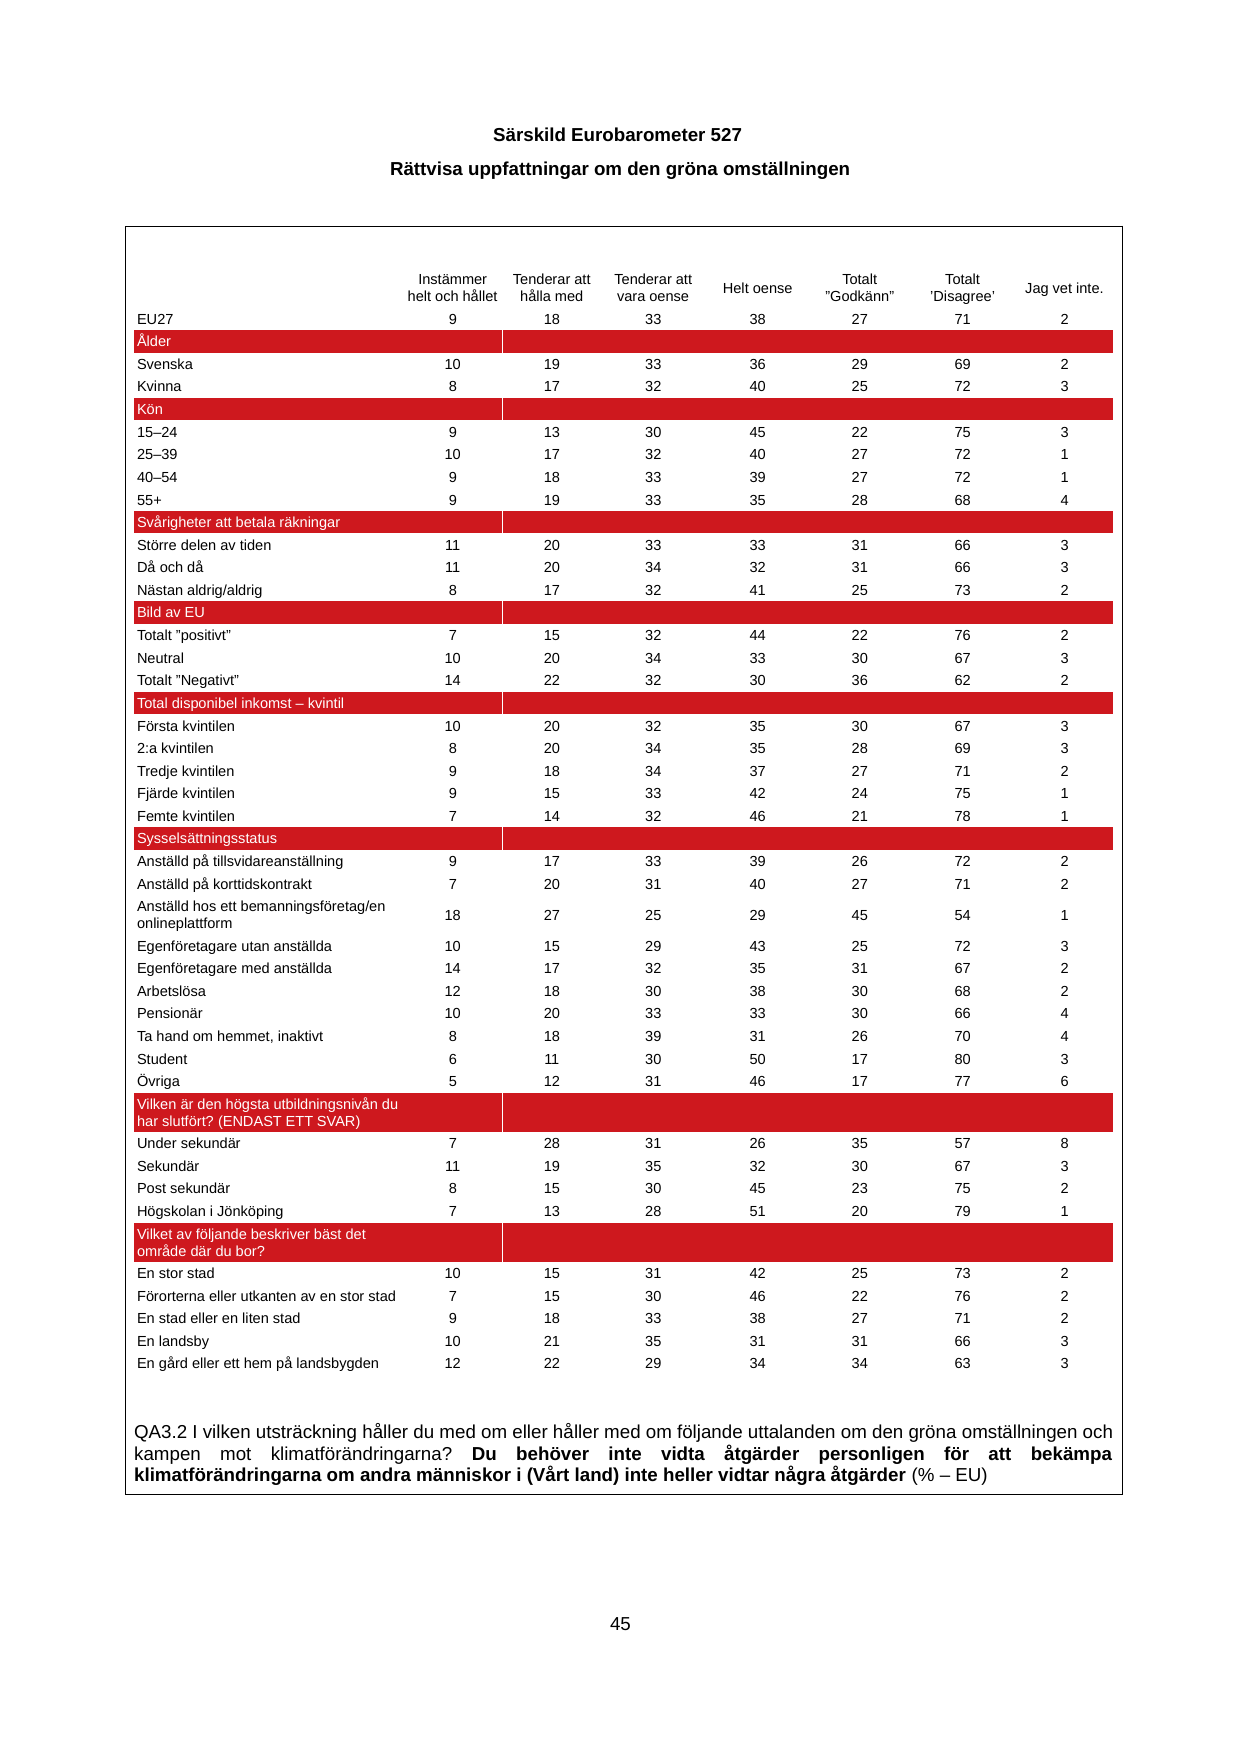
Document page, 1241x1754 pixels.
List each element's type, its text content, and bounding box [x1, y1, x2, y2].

table_cell 31 [601, 1262, 705, 1284]
table_cell 12 [403, 1352, 502, 1375]
table_cell 8 [403, 579, 502, 601]
table_cell 46 [705, 1285, 810, 1307]
table_cell 32 [601, 669, 705, 692]
table_cell 35 [705, 488, 810, 511]
table_cell Nästan aldrig/aldrig [134, 579, 403, 601]
table_cell Kön [134, 398, 403, 420]
table_cell Total disponibel inkomst – kvintil [134, 692, 403, 714]
table_cell [705, 1223, 810, 1262]
table_cell Svårigheter att betala räkningar [134, 511, 403, 533]
table_cell 17 [503, 579, 601, 601]
table_cell 40–54 [134, 466, 403, 488]
table_cell 8 [403, 375, 502, 398]
table_cell 1 [1016, 782, 1113, 805]
table_cell [403, 398, 502, 420]
table_cell 17 [503, 850, 601, 872]
table_cell 9 [403, 760, 502, 782]
table_cell 20 [503, 534, 601, 556]
table_cell 34 [705, 1352, 810, 1375]
table_cell 3 [1016, 534, 1113, 556]
table_cell [503, 1093, 601, 1132]
table_cell [909, 398, 1016, 420]
table_cell 19 [503, 1155, 601, 1177]
table_cell 35 [810, 1132, 909, 1155]
table_cell 11 [403, 534, 502, 556]
table_cell 40 [705, 873, 810, 895]
table_cell [909, 827, 1016, 850]
table_cell 57 [909, 1132, 1016, 1155]
table_cell 27 [810, 443, 909, 466]
table_cell 9 [403, 1307, 502, 1330]
table_cell 2 [1016, 850, 1113, 872]
table_cell 34 [810, 1352, 909, 1375]
table_cell 26 [705, 1132, 810, 1155]
table_cell 26 [810, 1025, 909, 1047]
table_cell 33 [601, 1002, 705, 1025]
table_cell 10 [403, 1002, 502, 1025]
table_cell 3 [1016, 646, 1113, 669]
table_cell 12 [403, 980, 502, 1002]
table_cell 33 [601, 466, 705, 488]
table_cell 32 [601, 714, 705, 737]
table_cell EU27 [134, 308, 403, 330]
table_cell 32 [601, 579, 705, 601]
table_cell 3 [1016, 1048, 1113, 1070]
table_cell 2 [1016, 579, 1113, 601]
table_cell 66 [909, 556, 1016, 579]
table_cell Neutral [134, 646, 403, 669]
table_cell [403, 1093, 502, 1132]
table_cell 15 [503, 1285, 601, 1307]
table_cell [810, 601, 909, 624]
table_cell 8 [403, 1177, 502, 1200]
table_cell 31 [810, 534, 909, 556]
table_cell [1016, 330, 1113, 353]
table_cell Ta hand om hemmet, inaktivt [134, 1025, 403, 1047]
table_cell 10 [403, 353, 502, 375]
table_cell 15 [503, 624, 601, 646]
table_cell 22 [810, 420, 909, 443]
table_cell 50 [705, 1048, 810, 1070]
table_cell 28 [810, 488, 909, 511]
table_cell 67 [909, 957, 1016, 980]
table_cell [810, 398, 909, 420]
table_cell 34 [601, 556, 705, 579]
table_cell En landsby [134, 1330, 403, 1352]
table_cell 30 [601, 420, 705, 443]
table_cell Förorterna eller utkanten av en stor stad [134, 1285, 403, 1307]
table_cell 30 [810, 646, 909, 669]
table_cell 25 [810, 935, 909, 957]
table_cell 29 [601, 935, 705, 957]
table_cell [705, 398, 810, 420]
table_cell 28 [810, 737, 909, 759]
table_cell 3 [1016, 935, 1113, 957]
table_cell 80 [909, 1048, 1016, 1070]
table_cell 28 [601, 1200, 705, 1222]
table_cell 68 [909, 980, 1016, 1002]
table_cell [601, 601, 705, 624]
table_cell 8 [1016, 1132, 1113, 1155]
table_cell [705, 511, 810, 533]
table_cell 30 [810, 1002, 909, 1025]
table_cell [909, 330, 1016, 353]
table_cell 39 [705, 466, 810, 488]
table_cell 27 [810, 873, 909, 895]
table_cell 72 [909, 375, 1016, 398]
table_cell 25–39 [134, 443, 403, 466]
table_cell 3 [1016, 1330, 1113, 1352]
table_cell 23 [810, 1177, 909, 1200]
table_cell 4 [1016, 1002, 1113, 1025]
table_cell 51 [705, 1200, 810, 1222]
table_cell 15 [503, 935, 601, 957]
table_cell 35 [705, 737, 810, 759]
table_cell Arbetslösa [134, 980, 403, 1002]
table_cell 67 [909, 1155, 1016, 1177]
table_cell 10 [403, 646, 502, 669]
table_cell 2 [1016, 669, 1113, 692]
table_cell 39 [601, 1025, 705, 1047]
table_cell 31 [810, 957, 909, 980]
table_cell [810, 827, 909, 850]
table_cell [503, 398, 601, 420]
table_cell 1 [1016, 1200, 1113, 1222]
table_cell 20 [503, 556, 601, 579]
table_cell Totalt ”Negativt” [134, 669, 403, 692]
table_cell 11 [403, 556, 502, 579]
table_cell 24 [810, 782, 909, 805]
table_cell 20 [503, 873, 601, 895]
table_cell 31 [810, 1330, 909, 1352]
table_cell 10 [403, 1262, 502, 1284]
text QA3.2 I vilken utsträckning håller du med om eller håller med om följande uttalanden om den gröna omställningen och kampen mot klimatförändringarna? Du behöver inte vidta åtgärder personligen för att bekämpa klimatförändringarna om andra människor i (Vårt land) inte heller vidtar några åtgärder (% – EU) [134, 1421, 1113, 1486]
table_cell 33 [601, 353, 705, 375]
table_cell 7 [403, 805, 502, 827]
table_cell 30 [601, 980, 705, 1002]
table_cell Första kvintilen [134, 714, 403, 737]
table_cell 10 [403, 714, 502, 737]
table_cell [601, 1093, 705, 1132]
table_cell [403, 1223, 502, 1262]
table_cell 20 [503, 646, 601, 669]
table_cell [1016, 827, 1113, 850]
table_cell [909, 1223, 1016, 1262]
table_cell 14 [403, 669, 502, 692]
table_cell Tredje kvintilen [134, 760, 403, 782]
table_cell 3 [1016, 375, 1113, 398]
table_cell 44 [705, 624, 810, 646]
table_cell 20 [503, 1002, 601, 1025]
table_cell [503, 511, 601, 533]
table_cell 78 [909, 805, 1016, 827]
table_cell [810, 692, 909, 714]
table_cell 22 [810, 624, 909, 646]
table_cell 18 [503, 760, 601, 782]
table_cell 9 [403, 488, 502, 511]
table_cell [403, 601, 502, 624]
table_cell 7 [403, 1285, 502, 1307]
table_cell [601, 330, 705, 353]
table_cell 30 [810, 980, 909, 1002]
table_header Instämmer helt och hållet [403, 268, 502, 307]
table_cell 2 [1016, 624, 1113, 646]
table_cell 2 [1016, 308, 1113, 330]
table_cell [909, 601, 1016, 624]
table_cell 21 [503, 1330, 601, 1352]
table_cell 15–24 [134, 420, 403, 443]
table_cell 25 [810, 375, 909, 398]
table_cell 2 [1016, 1307, 1113, 1330]
table_cell 33 [601, 488, 705, 511]
table_cell 20 [503, 714, 601, 737]
table_cell 7 [403, 1132, 502, 1155]
table_cell 38 [705, 308, 810, 330]
table_cell Större delen av tiden [134, 534, 403, 556]
table_cell [403, 692, 502, 714]
table_cell 6 [403, 1048, 502, 1070]
table_cell 41 [705, 579, 810, 601]
table_cell Sekundär [134, 1155, 403, 1177]
table_cell 33 [705, 534, 810, 556]
table_cell 18 [503, 466, 601, 488]
table_cell [601, 511, 705, 533]
table_cell 40 [705, 375, 810, 398]
table_cell 17 [810, 1048, 909, 1070]
table_cell 27 [810, 308, 909, 330]
table_cell [705, 601, 810, 624]
table_cell [909, 511, 1016, 533]
table_cell 17 [503, 957, 601, 980]
table_cell 33 [601, 782, 705, 805]
table_cell 71 [909, 873, 1016, 895]
table_cell 32 [601, 624, 705, 646]
table_cell 75 [909, 420, 1016, 443]
table_cell 33 [705, 646, 810, 669]
table_cell Egenföretagare med anställda [134, 957, 403, 980]
table_cell [503, 827, 601, 850]
table_cell 55+ [134, 488, 403, 511]
table_cell Pensionär [134, 1002, 403, 1025]
table_cell 14 [503, 805, 601, 827]
table_cell Sysselsättningsstatus [134, 827, 403, 850]
table_cell [503, 330, 601, 353]
table_cell 35 [601, 1155, 705, 1177]
table_cell 31 [601, 1132, 705, 1155]
table_cell 10 [403, 443, 502, 466]
table_cell 66 [909, 1330, 1016, 1352]
table_cell 18 [503, 980, 601, 1002]
table_cell 33 [601, 308, 705, 330]
table_cell 71 [909, 760, 1016, 782]
table_cell [1016, 398, 1113, 420]
table_cell 8 [403, 737, 502, 759]
table_cell 2 [1016, 957, 1113, 980]
table_cell 2 [1016, 873, 1113, 895]
table_cell 71 [909, 308, 1016, 330]
table_cell Anställd hos ett bemanningsföretag/en onlineplattform [134, 895, 403, 934]
table_cell [810, 511, 909, 533]
table_cell Anställd på korttidskontrakt [134, 873, 403, 895]
table_cell Under sekundär [134, 1132, 403, 1155]
table_cell 27 [810, 1307, 909, 1330]
table_cell [1016, 511, 1113, 533]
table_cell 45 [705, 420, 810, 443]
table_cell 3 [1016, 1155, 1113, 1177]
table_cell [1016, 692, 1113, 714]
table_cell 32 [601, 443, 705, 466]
table_cell 15 [503, 1262, 601, 1284]
table_cell 18 [503, 1307, 601, 1330]
table_cell 26 [810, 850, 909, 872]
table_cell 71 [909, 1307, 1016, 1330]
table_header Jag vet inte. [1016, 268, 1113, 307]
table_cell 40 [705, 443, 810, 466]
table_cell 76 [909, 624, 1016, 646]
table_cell [601, 1223, 705, 1262]
table_cell 11 [403, 1155, 502, 1177]
table_cell 33 [601, 850, 705, 872]
table_cell 7 [403, 873, 502, 895]
table_cell 27 [503, 895, 601, 934]
table_cell [909, 692, 1016, 714]
table_cell 32 [601, 957, 705, 980]
table_cell 17 [810, 1070, 909, 1093]
table_cell 46 [705, 805, 810, 827]
table_cell 33 [601, 534, 705, 556]
table_cell 31 [705, 1025, 810, 1047]
table_cell 39 [705, 850, 810, 872]
table_cell 33 [601, 1307, 705, 1330]
table_header Tenderar att hålla med [503, 268, 601, 307]
table_cell 70 [909, 1025, 1016, 1047]
table_cell 73 [909, 579, 1016, 601]
table_cell 36 [705, 353, 810, 375]
table_cell 42 [705, 1262, 810, 1284]
table_cell [810, 1093, 909, 1132]
table_cell 17 [503, 443, 601, 466]
table_cell 42 [705, 782, 810, 805]
table_cell 18 [503, 1025, 601, 1047]
table_cell 32 [705, 1155, 810, 1177]
table_header Helt oense [705, 268, 810, 307]
table_cell 32 [601, 805, 705, 827]
table_header Totalt ”Godkänn” [810, 268, 909, 307]
table_cell En gård eller ett hem på landsbygden [134, 1352, 403, 1375]
table_cell 2 [1016, 980, 1113, 1002]
table_cell 1 [1016, 805, 1113, 827]
table_cell 15 [503, 1177, 601, 1200]
table_cell 3 [1016, 1352, 1113, 1375]
table_cell 7 [403, 1200, 502, 1222]
table_cell En stor stad [134, 1262, 403, 1284]
table_cell 9 [403, 782, 502, 805]
table_cell 66 [909, 534, 1016, 556]
table_cell 27 [810, 466, 909, 488]
table_cell 2 [1016, 760, 1113, 782]
table_cell 34 [601, 760, 705, 782]
table_cell 20 [810, 1200, 909, 1222]
table_cell 72 [909, 466, 1016, 488]
table_cell 2 [1016, 1177, 1113, 1200]
table_cell 35 [705, 714, 810, 737]
table_cell [1016, 601, 1113, 624]
table_cell 13 [503, 1200, 601, 1222]
table_cell 31 [601, 1070, 705, 1093]
table_cell 22 [503, 1352, 601, 1375]
table_cell 68 [909, 488, 1016, 511]
table_cell 30 [601, 1177, 705, 1200]
table_cell Då och då [134, 556, 403, 579]
table_cell 63 [909, 1352, 1016, 1375]
table_cell 18 [503, 308, 601, 330]
table_cell 2 [1016, 353, 1113, 375]
table_cell 66 [909, 1002, 1016, 1025]
table_cell [705, 692, 810, 714]
table_cell Post sekundär [134, 1177, 403, 1200]
table_cell [503, 1223, 601, 1262]
table_cell 72 [909, 850, 1016, 872]
table_cell 28 [503, 1132, 601, 1155]
table_cell 4 [1016, 488, 1113, 511]
table_cell 36 [810, 669, 909, 692]
table_cell 72 [909, 443, 1016, 466]
table_cell 19 [503, 353, 601, 375]
table_header Tenderar att vara oense [601, 268, 705, 307]
table_cell [705, 330, 810, 353]
table_cell Egenföretagare utan anställda [134, 935, 403, 957]
table_cell 10 [403, 1330, 502, 1352]
table_cell 35 [705, 957, 810, 980]
table_cell [503, 692, 601, 714]
table_cell 30 [601, 1285, 705, 1307]
table_cell 1 [1016, 466, 1113, 488]
table_cell 12 [503, 1070, 601, 1093]
table_cell 67 [909, 714, 1016, 737]
table_cell 22 [810, 1285, 909, 1307]
table_cell Femte kvintilen [134, 805, 403, 827]
table_cell 9 [403, 850, 502, 872]
table_cell [810, 330, 909, 353]
table_cell 73 [909, 1262, 1016, 1284]
table_header [134, 268, 403, 307]
table_cell 38 [705, 980, 810, 1002]
table_cell 30 [810, 1155, 909, 1177]
table_cell 20 [503, 737, 601, 759]
table_cell Ålder [134, 330, 403, 353]
table_cell 13 [503, 420, 601, 443]
table_cell [601, 692, 705, 714]
table_cell 7 [403, 624, 502, 646]
table_cell 35 [601, 1330, 705, 1352]
table_cell [705, 1093, 810, 1132]
table_cell Vilket av följande beskriver bäst det område där du bor? [134, 1223, 403, 1262]
table_cell Vilken är den högsta utbildningsnivån du har slutfört? (ENDAST ETT SVAR) [134, 1093, 403, 1132]
table_cell 25 [810, 1262, 909, 1284]
table_cell 5 [403, 1070, 502, 1093]
table_cell 9 [403, 308, 502, 330]
table_cell 2:a kvintilen [134, 737, 403, 759]
table_cell 19 [503, 488, 601, 511]
table_cell 37 [705, 760, 810, 782]
table_cell 62 [909, 669, 1016, 692]
table_cell 32 [705, 556, 810, 579]
table_cell 10 [403, 935, 502, 957]
table_cell [1016, 1093, 1113, 1132]
table_cell 54 [909, 895, 1016, 934]
table_cell 9 [403, 420, 502, 443]
table_cell 14 [403, 957, 502, 980]
table_cell 45 [810, 895, 909, 934]
table_cell 75 [909, 782, 1016, 805]
table_cell 32 [601, 375, 705, 398]
table_cell [403, 330, 502, 353]
table_cell 30 [601, 1048, 705, 1070]
table_cell 29 [705, 895, 810, 934]
table_cell 46 [705, 1070, 810, 1093]
table_cell 69 [909, 737, 1016, 759]
table_cell Svenska [134, 353, 403, 375]
table_cell Kvinna [134, 375, 403, 398]
table_cell 33 [705, 1002, 810, 1025]
table_cell [1016, 1223, 1113, 1262]
table_cell 76 [909, 1285, 1016, 1307]
table_cell 31 [601, 873, 705, 895]
table_cell 3 [1016, 556, 1113, 579]
table_cell 43 [705, 935, 810, 957]
table_cell 1 [1016, 443, 1113, 466]
table_cell 27 [810, 760, 909, 782]
table_cell 30 [810, 714, 909, 737]
table_cell 77 [909, 1070, 1016, 1093]
table_cell 9 [403, 466, 502, 488]
table_cell 25 [601, 895, 705, 934]
table_cell [503, 601, 601, 624]
table_cell 21 [810, 805, 909, 827]
table_cell [705, 827, 810, 850]
table_cell 17 [503, 375, 601, 398]
table_cell 79 [909, 1200, 1016, 1222]
table_cell 3 [1016, 714, 1113, 737]
table_cell 4 [1016, 1025, 1113, 1047]
table_cell Anställd på tillsvidareanställning [134, 850, 403, 872]
table_cell 11 [503, 1048, 601, 1070]
table_cell 8 [403, 1025, 502, 1047]
table_cell [909, 1093, 1016, 1132]
table_header Totalt ’Disagree’ [909, 268, 1016, 307]
table_cell 6 [1016, 1070, 1113, 1093]
table_cell [403, 827, 502, 850]
table_cell Bild av EU [134, 601, 403, 624]
table_cell 18 [403, 895, 502, 934]
table_cell 69 [909, 353, 1016, 375]
table_cell Student [134, 1048, 403, 1070]
table_cell Övriga [134, 1070, 403, 1093]
table_cell 29 [601, 1352, 705, 1375]
table_cell 31 [810, 556, 909, 579]
table_cell [810, 1223, 909, 1262]
table_cell 34 [601, 646, 705, 669]
table_cell 2 [1016, 1285, 1113, 1307]
table_cell 67 [909, 646, 1016, 669]
table_cell Totalt ”positivt” [134, 624, 403, 646]
table_cell 1 [1016, 895, 1113, 934]
table_cell 29 [810, 353, 909, 375]
table_cell 25 [810, 579, 909, 601]
table_cell 3 [1016, 737, 1113, 759]
table_cell [601, 827, 705, 850]
table_cell 15 [503, 782, 601, 805]
table_cell 75 [909, 1177, 1016, 1200]
table_cell Högskolan i Jönköping [134, 1200, 403, 1222]
table_cell 30 [705, 669, 810, 692]
table_cell 31 [705, 1330, 810, 1352]
table_cell [601, 398, 705, 420]
table_cell 22 [503, 669, 601, 692]
table_cell 72 [909, 935, 1016, 957]
table_cell [403, 511, 502, 533]
table_cell 2 [1016, 1262, 1113, 1284]
table_cell 45 [705, 1177, 810, 1200]
table_cell 34 [601, 737, 705, 759]
table_cell En stad eller en liten stad [134, 1307, 403, 1330]
table_cell 38 [705, 1307, 810, 1330]
table_cell 3 [1016, 420, 1113, 443]
table_cell Fjärde kvintilen [134, 782, 403, 805]
